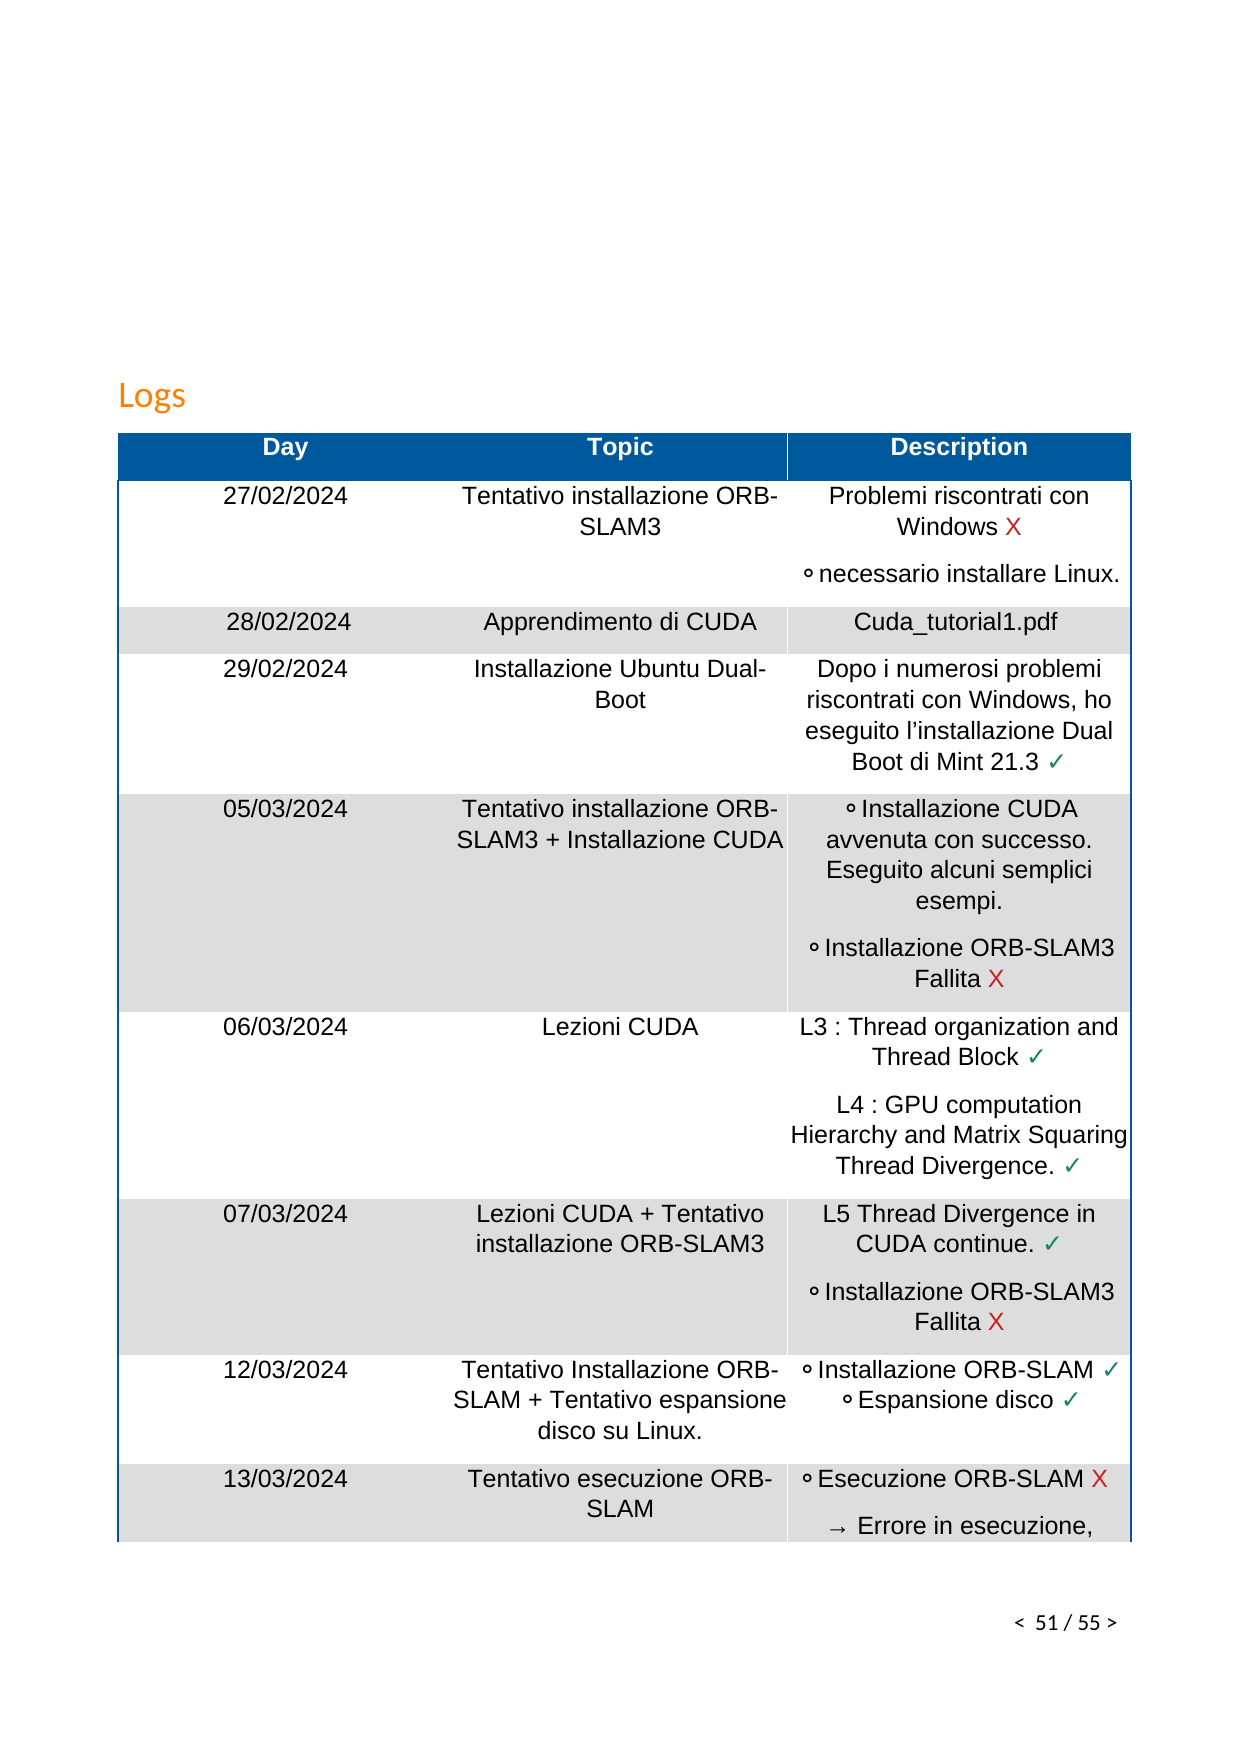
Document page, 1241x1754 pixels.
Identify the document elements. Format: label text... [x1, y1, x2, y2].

table_cell Lezioni CUDA [453, 1012, 787, 1198]
table_cell Tentativo installazione ORB-SLAM3 [453, 481, 787, 607]
table_cell Installazione Ubuntu Dual-Boot [453, 654, 787, 794]
table_cell 27/02/2024 [119, 481, 453, 607]
table_cell 13/03/2024 [119, 1464, 453, 1542]
table_cell 12/03/2024 [119, 1355, 453, 1464]
table_cell Apprendimento di CUDA [453, 607, 787, 654]
table_header Topic [453, 433, 787, 480]
table_cell 05/03/2024 [119, 794, 453, 1012]
table_cell Tentativo esecuzione ORB-SLAM [453, 1464, 787, 1542]
subtitle Logs [118, 371, 1122, 417]
table_cell 29/02/2024 [119, 654, 453, 794]
table_cell ⚬Installazione ORB-SLAM ✓ ⚬Espansione disco ✓ [788, 1355, 1130, 1464]
table_cell L3 : Thread organization and Thread Block ✓ L4 : GPU computation Hierarchy and Matrix Squaring Thread Divergence. ✓ [788, 1012, 1130, 1198]
table_cell Tentativo installazione ORB-SLAM3 + Installazione CUDA [453, 794, 787, 1012]
table_cell Problemi riscontrati con Windows X ⚬necessario installare Linux. [788, 481, 1130, 607]
table_header Description [788, 433, 1131, 480]
table_cell ⚬Esecuzione ORB-SLAM X → Errore in esecuzione, [788, 1464, 1130, 1542]
table_cell Cuda_tutorial1.pdf [788, 607, 1130, 654]
table_cell 28/02/2024 [119, 607, 453, 654]
table_cell L5 Thread Divergence in CUDA continue. ✓ ⚬Installazione ORB-SLAM3 Fallita X [788, 1199, 1130, 1355]
table_header Day [118, 433, 453, 480]
table_cell 06/03/2024 [119, 1012, 453, 1198]
table_cell Dopo i numerosi problemi riscontrati con Windows, ho eseguito l’installazione Dual Boot di Mint 21.3 ✓ [788, 654, 1130, 794]
table_cell ⚬Installazione CUDA avvenuta con successo. Eseguito alcuni semplici esempi. ⚬Installazione ORB-SLAM3 Fallita X [788, 794, 1130, 1012]
table_cell Tentativo Installazione ORB-SLAM + Tentativo espansione disco su Linux. [453, 1355, 787, 1464]
table_cell 07/03/2024 [119, 1199, 453, 1355]
table_cell Lezioni CUDA + Tentativo installazione ORB-SLAM3 [453, 1199, 787, 1355]
